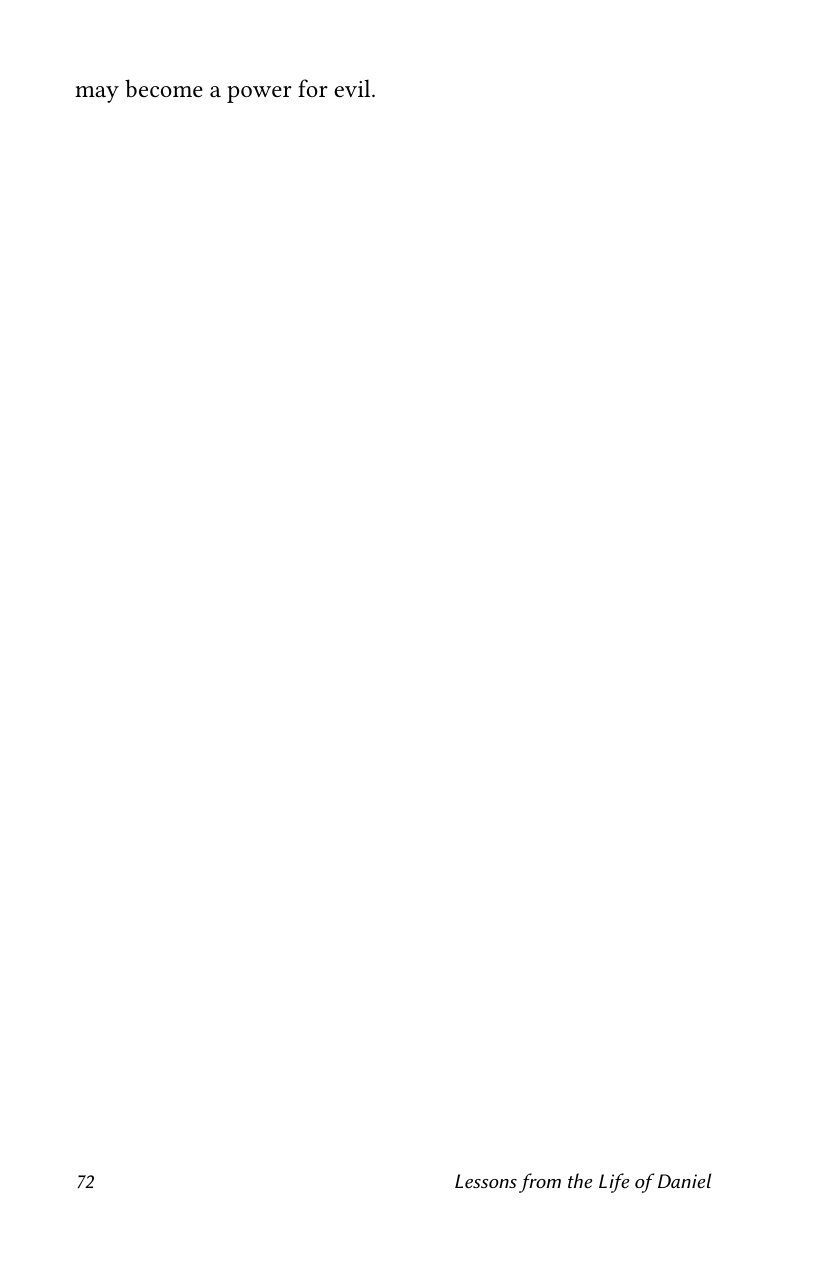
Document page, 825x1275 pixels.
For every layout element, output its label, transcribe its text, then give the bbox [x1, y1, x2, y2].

text may become a power for evil. [75, 75, 712, 103]
